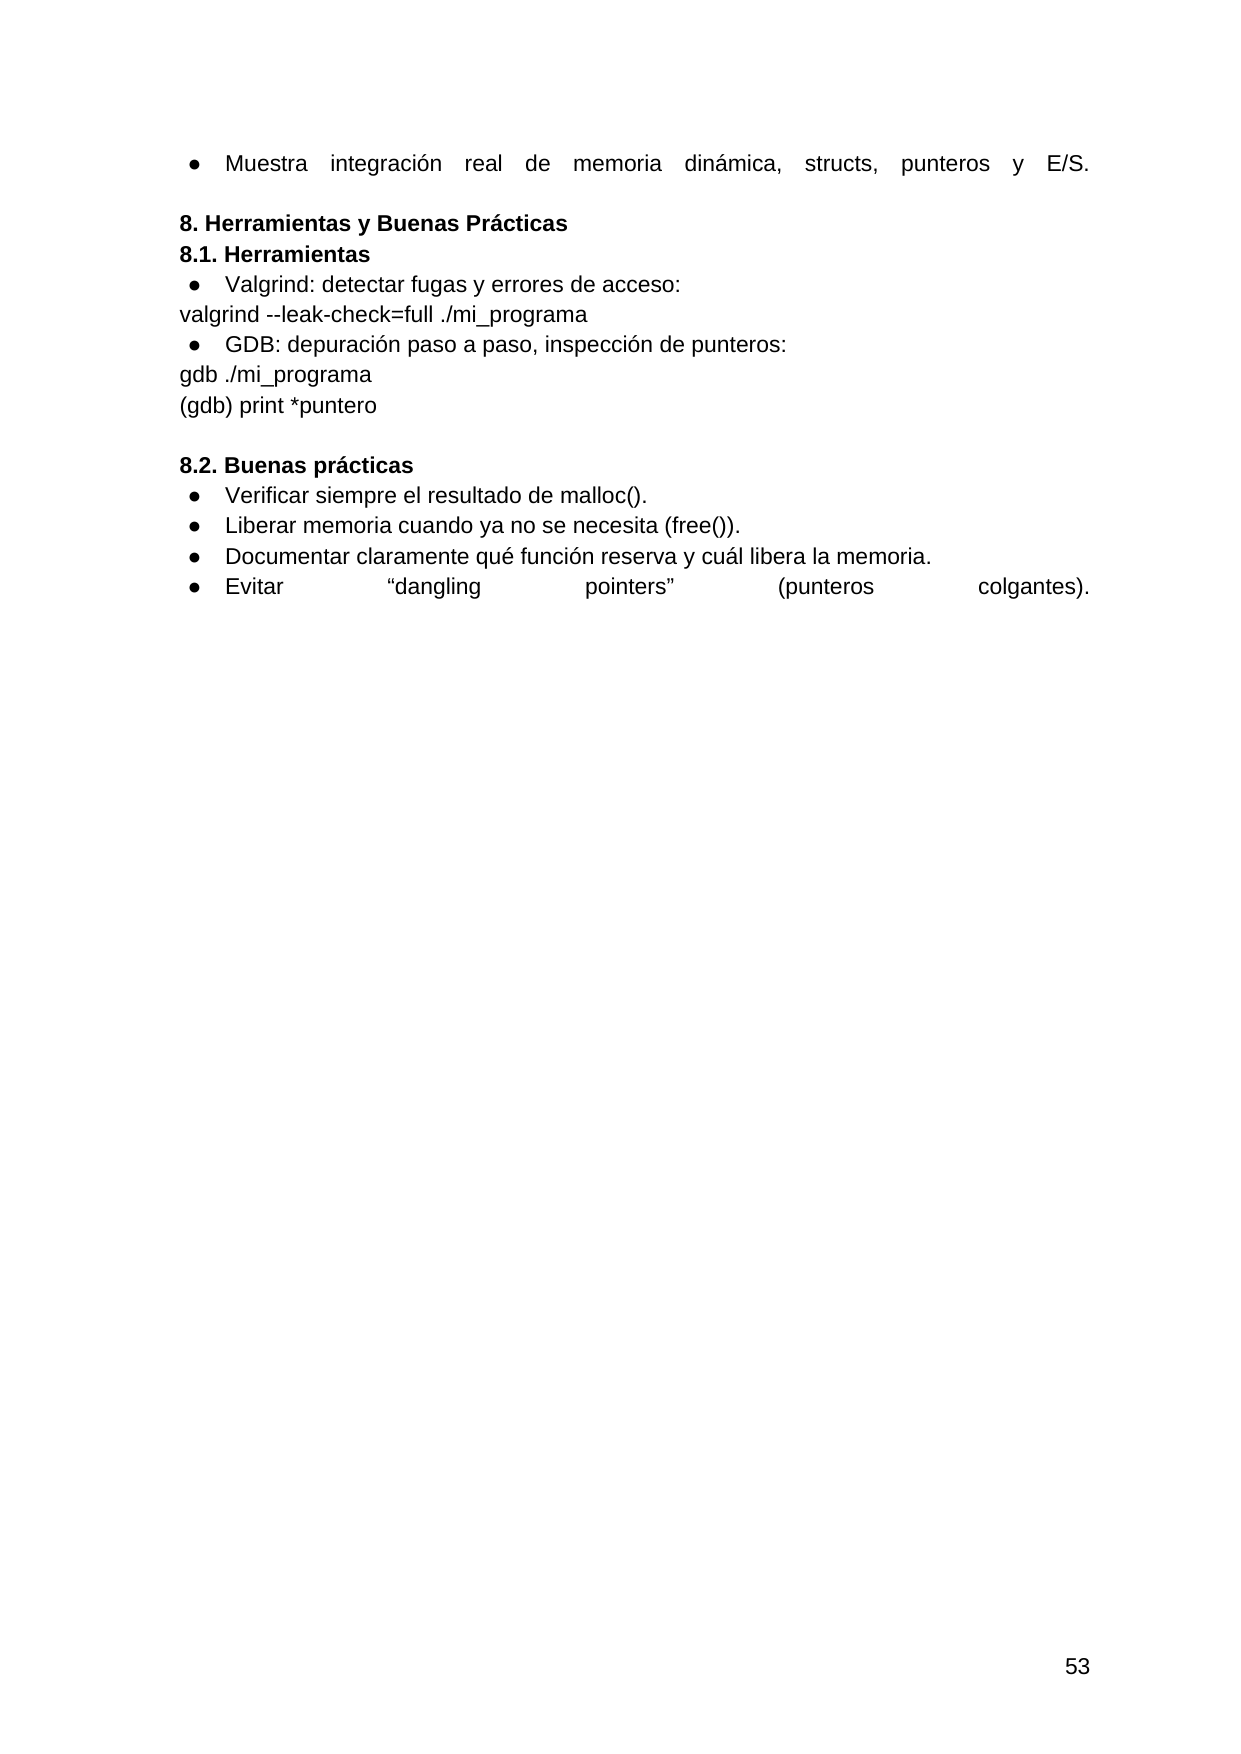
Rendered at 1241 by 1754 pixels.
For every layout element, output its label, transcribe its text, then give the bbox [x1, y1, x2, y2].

list GDB: depuración paso a paso, inspección de punteros: [187, 331, 1090, 358]
list Evitar “dangling pointers” (punteros colgantes). [187, 573, 1090, 629]
list Liberar memoria cuando ya no se necesita (free()). [187, 512, 1090, 539]
text valgrind --leak-check=full ./mi_programa [179, 301, 1090, 327]
text 8.1. Herramientas [179, 241, 1090, 267]
text 8.2. Buenas prácticas [179, 452, 1090, 478]
text 8. Herramientas y Buenas Prácticas [179, 210, 1090, 237]
list Verificar siempre el resultado de malloc(). [187, 482, 1090, 509]
text gdb ./mi_programa [179, 361, 1090, 388]
list Valgrind: detectar fugas y errores de acceso: [187, 271, 1090, 297]
list Muestra integración real de memoria dinámica, structs, punteros y E/S. [187, 150, 1090, 207]
list Documentar claramente qué función reserva y cuál libera la memoria. [187, 543, 1090, 569]
text (gdb) print *puntero [179, 392, 1090, 418]
